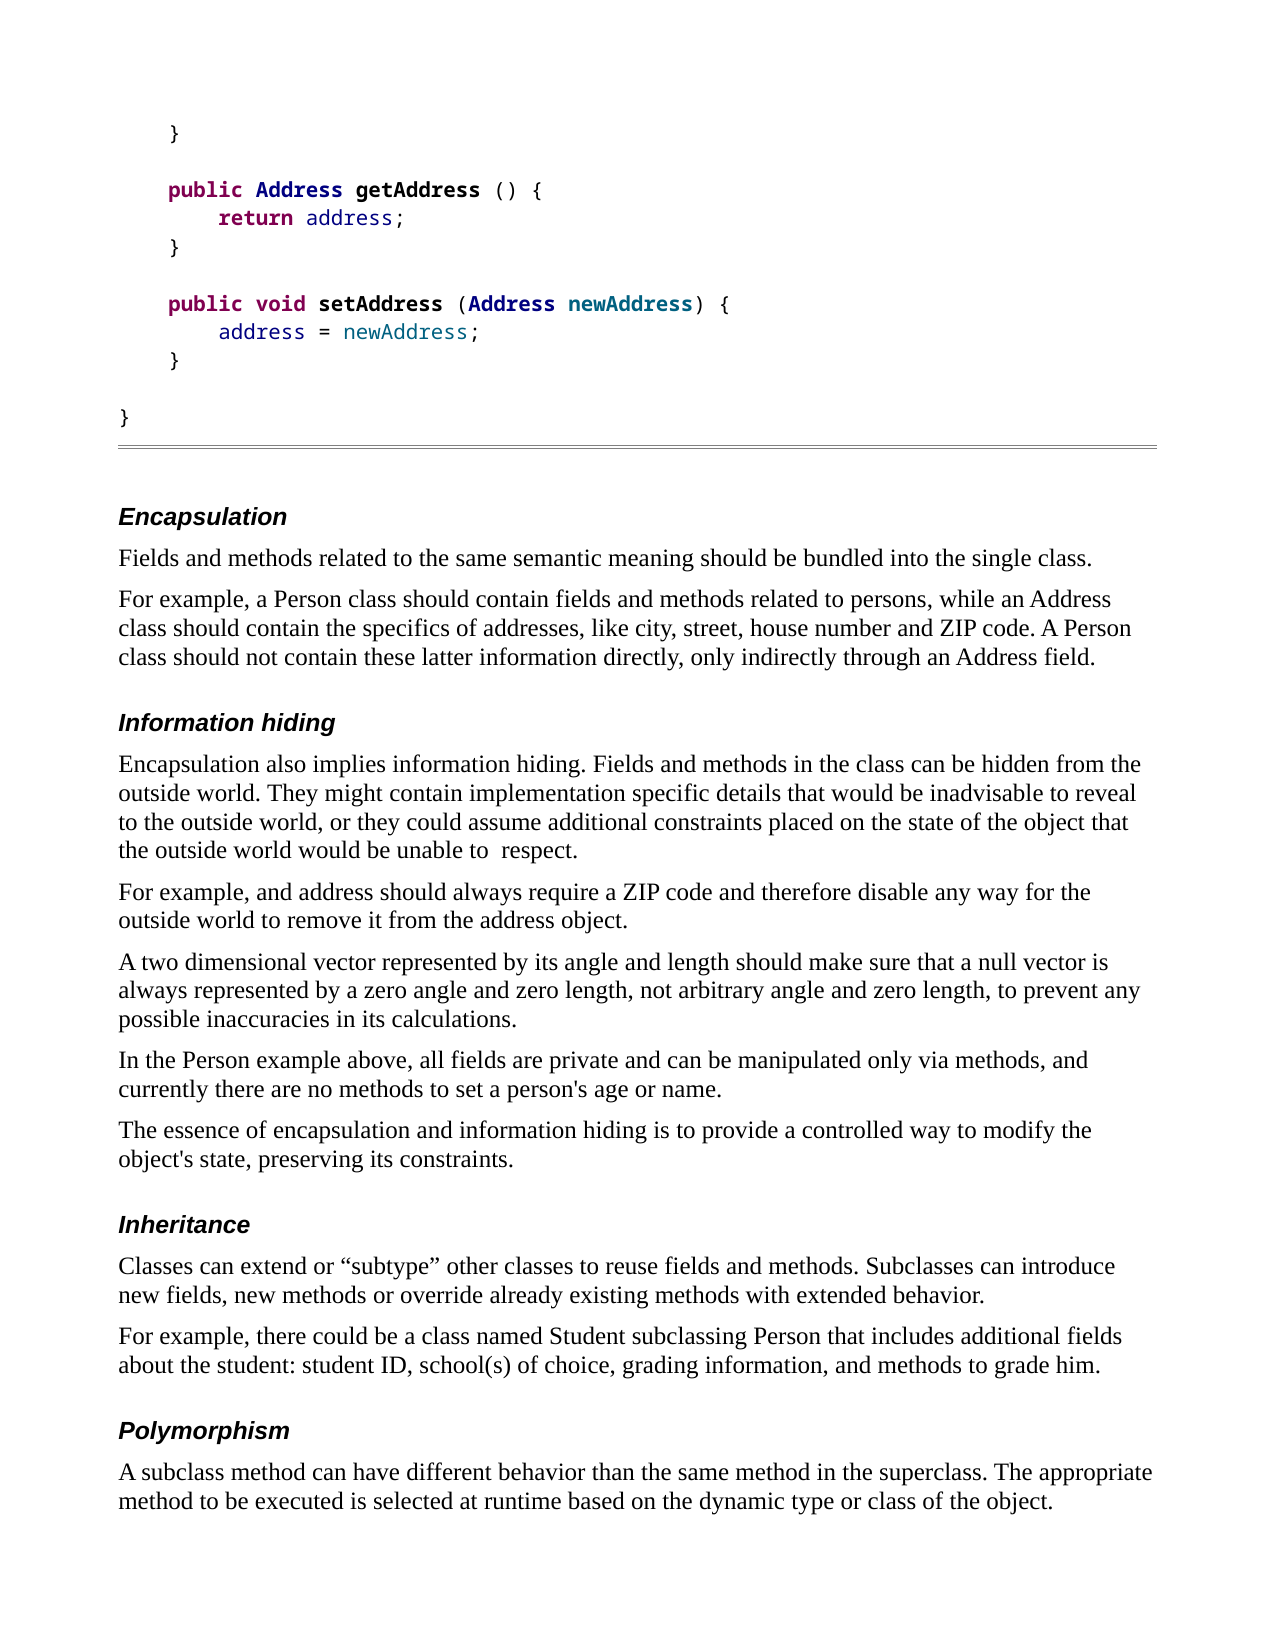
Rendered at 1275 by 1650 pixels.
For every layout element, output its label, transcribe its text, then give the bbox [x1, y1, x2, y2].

text } [118, 232, 1157, 260]
text address = newAddress; [118, 317, 1157, 346]
text } [118, 118, 1157, 147]
text For example, a Person class should contain fields and methods related to persons, while an Address class should contain the specifics of addresses, like city, street, house number and ZIP code. A Person class should not contain these latter information directly, only indirectly through an Address field. [118, 584, 1157, 671]
text public void setAddress (Address newAddress) { [118, 289, 1157, 317]
subtitle Inheritance [118, 1210, 1157, 1239]
text For example, and address should always require a ZIP code and therefore disable any way for the outside world to remove it from the address object. [118, 877, 1157, 934]
text } [118, 346, 1157, 374]
subtitle Polymorphism [118, 1416, 1157, 1445]
text In the Person example above, all fields are private and can be manipulated only via methods, and currently there are no methods to set a person's age or name. [118, 1045, 1157, 1103]
text Encapsulation also implies information hiding. Fields and methods in the class can be hidden from the outside world. They might contain implementation specific details that would be inadvisable to reveal to the outside world, or they could assume additional constraints placed on the state of the object that the outside world would be unable to respect. [118, 749, 1157, 864]
subtitle Information hiding [118, 708, 1157, 737]
text public Address getAddress () { [118, 175, 1157, 203]
subtitle Encapsulation [118, 502, 1157, 531]
text Fields and methods related to the same semantic meaning should be bundled into the single class. [118, 543, 1157, 572]
text A two dimensional vector represented by its angle and length should make sure that a null vector is always represented by a zero angle and zero length, not arbitrary angle and zero length, to prevent any possible inaccuracies in its calculations. [118, 947, 1157, 1033]
text } [118, 402, 1157, 431]
text The essence of encapsulation and information hiding is to provide a controlled way to modify the object's state, preserving its constraints. [118, 1115, 1157, 1173]
text For example, there could be a class named Student subclassing Person that includes additional fields about the student: student ID, school(s) of choice, grading information, and methods to grade him. [118, 1321, 1157, 1379]
text return address; [118, 203, 1157, 232]
text Classes can extend or “subtype” other classes to reuse fields and methods. Subclasses can introduce new fields, new methods or override already existing methods with extended behavior. [118, 1251, 1157, 1309]
text A subclass method can have different behavior than the same method in the superclass. The appropriate method to be executed is selected at runtime based on the dynamic type or class of the object. [118, 1457, 1157, 1515]
